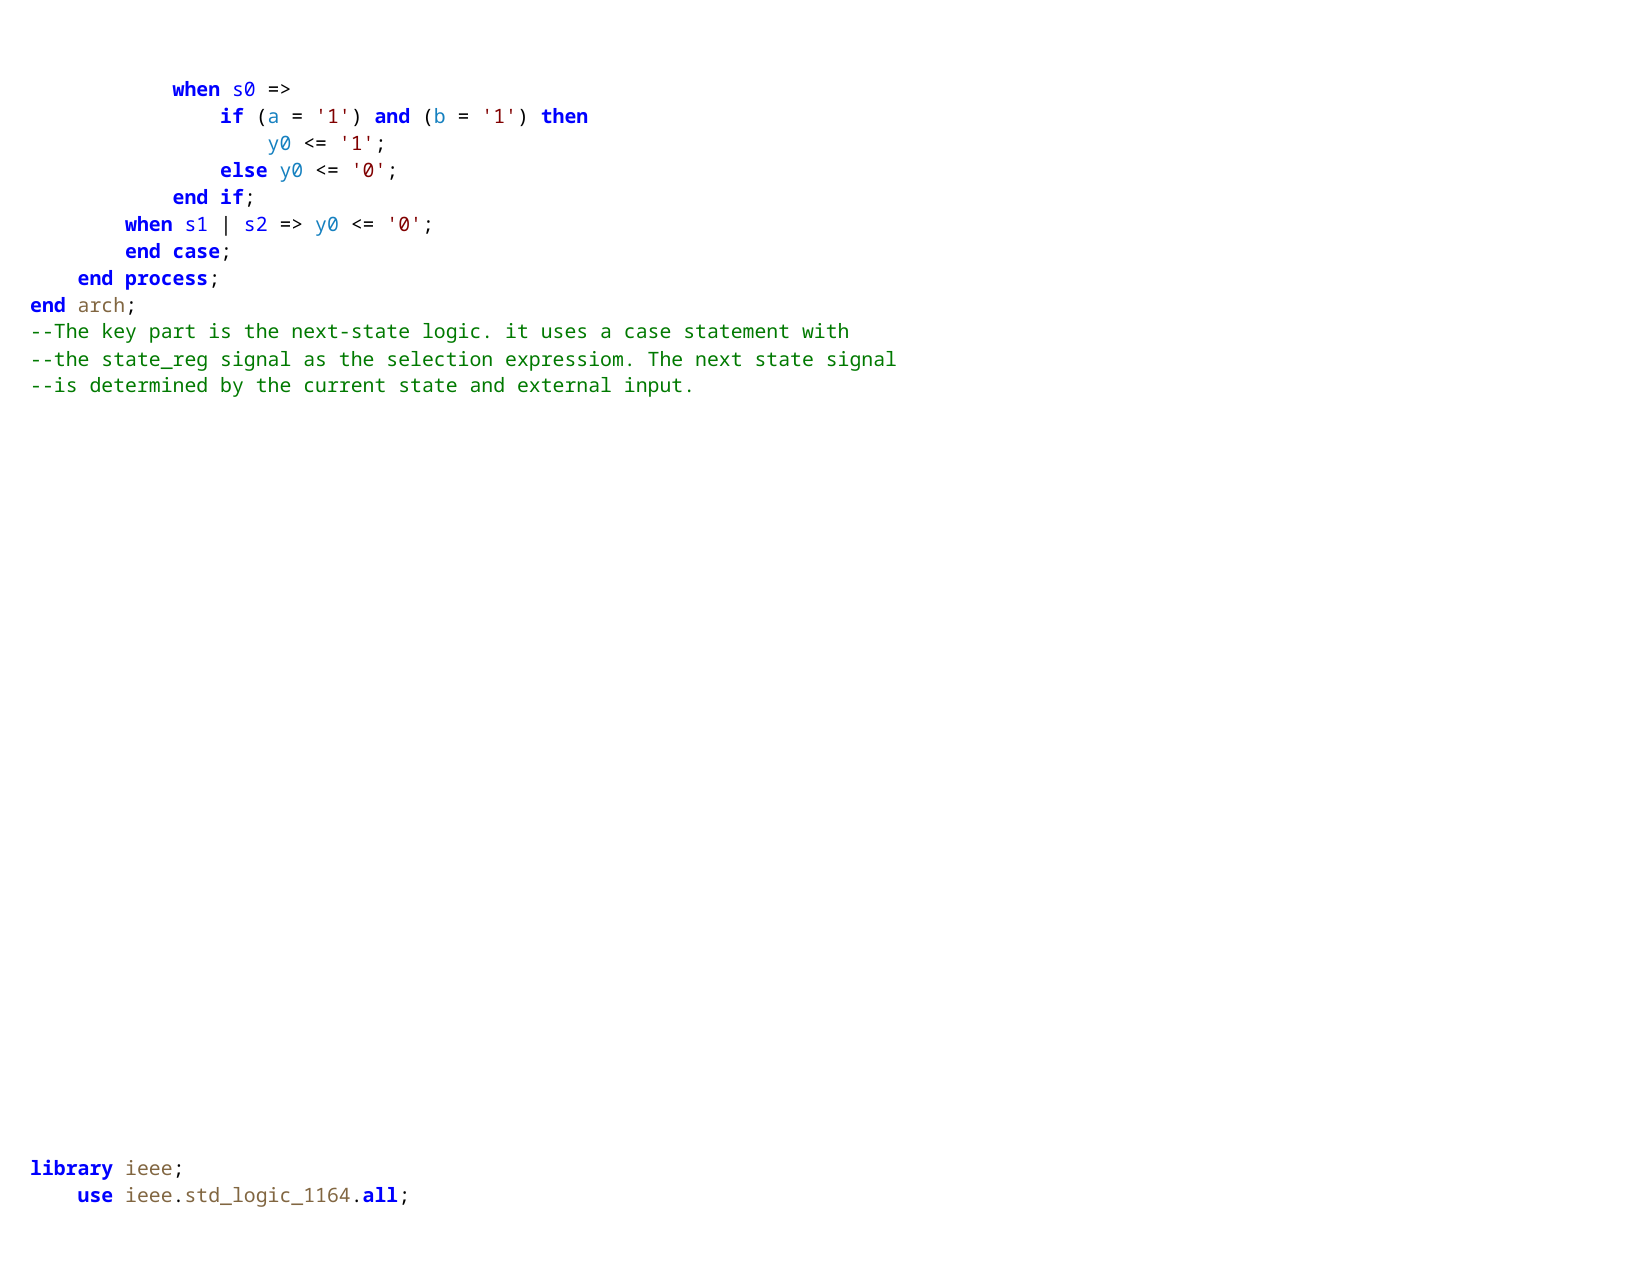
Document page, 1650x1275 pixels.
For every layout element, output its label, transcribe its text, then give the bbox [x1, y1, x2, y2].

text use ieee.std_logic_1164.all; [30, 1181, 1620, 1208]
text library ieee; [30, 1154, 1620, 1181]
text end if; [30, 183, 1620, 210]
text --is determined by the current state and external input. [30, 372, 1620, 399]
text --The key part is the next-state logic. it uses a case statement with [30, 318, 1620, 345]
text if (a = '1') and (b = '1') then [30, 102, 1620, 129]
text when s1 | s2 => y0 <= '0'; [30, 210, 1620, 237]
text else y0 <= '0'; [30, 156, 1620, 183]
text --the state_reg signal as the selection expressiom. The next state signal [30, 345, 1620, 372]
text when s0 => [30, 75, 1620, 102]
text y0 <= '1'; [30, 129, 1620, 156]
text end case; [30, 237, 1620, 264]
text end process; [30, 264, 1620, 291]
text end arch; [30, 291, 1620, 318]
